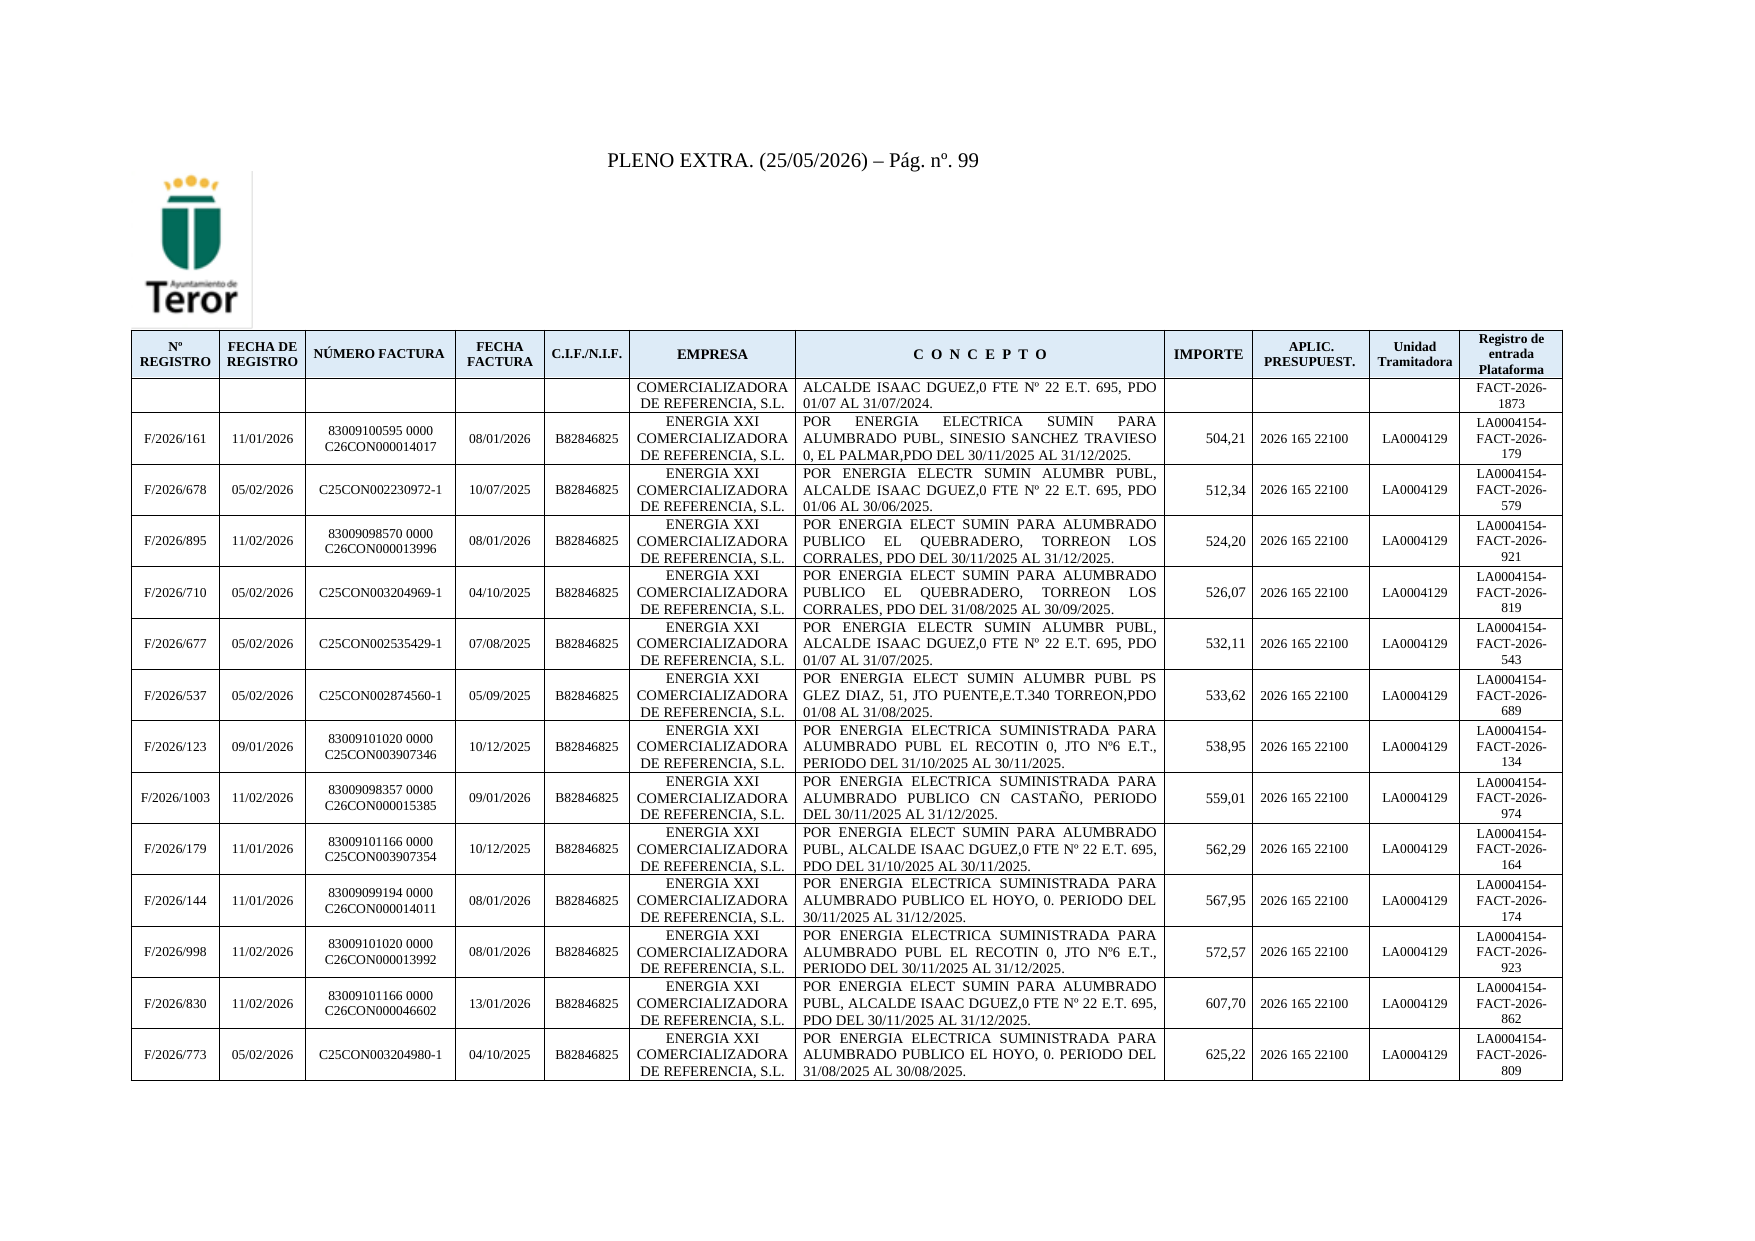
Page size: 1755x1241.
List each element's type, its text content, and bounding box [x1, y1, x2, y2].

table_cell [1370, 379, 1459, 412]
table_cell ENERGIA XXI COMERCIALIZADORA DE REFERENCIA, S.L. [630, 670, 795, 720]
table_cell POR ENERGIA ELECT SUMIN PARA ALUMBRADO PUBL, ALCALDE ISAAC DGUEZ,0 FTE Nº 22 E.T. 695, PDO DEL 30/11/2025 AL 31/12/2025. [796, 978, 1164, 1028]
table_cell 11/01/2026 [220, 413, 305, 463]
table_cell 83009101020 0000 C25CON003907346 [306, 721, 455, 772]
table_cell C25CON002874560-1 [306, 670, 455, 720]
table_cell 08/01/2026 [456, 516, 544, 566]
table_cell 05/02/2026 [220, 567, 305, 617]
table_cell ENERGIA XXI COMERCIALIZADORA DE REFERENCIA, S.L. [630, 516, 795, 566]
table_cell 572,57 [1165, 927, 1252, 977]
table_cell 05/02/2026 [220, 670, 305, 720]
table_header Nº REGISTRO [132, 331, 219, 377]
table_cell C25CON002535429-1 [306, 619, 455, 669]
table_cell 2026 165 22100 [1253, 1029, 1369, 1080]
table_cell LA0004129 [1370, 516, 1459, 566]
table_cell ENERGIA XXI COMERCIALIZADORA DE REFERENCIA, S.L. [630, 978, 795, 1028]
table_cell LA0004154-FACT-2026-543 [1460, 619, 1562, 669]
table_cell LA0004129 [1370, 567, 1459, 617]
table_header C.I.F./N.I.F. [545, 331, 629, 377]
table_cell F/2026/537 [132, 670, 219, 720]
table_cell B82846825 [545, 875, 629, 926]
table_cell LA0004154-FACT-2026-921 [1460, 516, 1562, 566]
table_cell B82846825 [545, 927, 629, 977]
table_cell B82846825 [545, 619, 629, 669]
table_cell 83009101020 0000 C26CON000013992 [306, 927, 455, 977]
table_cell POR ENERGIA ELECTRICA SUMINISTRADA PARA ALUMBRADO PUBL EL RECOTIN 0, JTO Nº6 E.T., PERIODO DEL 30/11/2025 AL 31/12/2025. [796, 927, 1164, 977]
table_cell F/2026/895 [132, 516, 219, 566]
table_cell LA0004154-FACT-2026-164 [1460, 824, 1562, 874]
table_cell LA0004129 [1370, 875, 1459, 926]
table_cell [306, 379, 455, 412]
table_header Unidad Tramitadora [1370, 331, 1459, 377]
table_cell POR ENERGIA ELECTRICA SUMINISTRADA PARA ALUMBRADO PUBL EL RECOTIN 0, JTO Nº6 E.T., PERIODO DEL 31/10/2025 AL 30/11/2025. [796, 721, 1164, 772]
table_cell 2026 165 22100 [1253, 978, 1369, 1028]
table_cell 2026 165 22100 [1253, 567, 1369, 617]
table_cell ALCALDE ISAAC DGUEZ,0 FTE Nº 22 E.T. 695, PDO 01/07 AL 31/07/2024. [796, 379, 1164, 412]
table_cell C25CON002230972-1 [306, 465, 455, 515]
table_cell ENERGIA XXI COMERCIALIZADORA DE REFERENCIA, S.L. [630, 465, 795, 515]
table_cell F/2026/1003 [132, 773, 219, 823]
table_cell ENERGIA XXI COMERCIALIZADORA DE REFERENCIA, S.L. [630, 927, 795, 977]
table_cell B82846825 [545, 413, 629, 463]
table_cell 83009098570 0000 C26CON000013996 [306, 516, 455, 566]
table_header FECHA DE REGISTRO [220, 331, 305, 377]
table_cell LA0004129 [1370, 824, 1459, 874]
table_cell 504,21 [1165, 413, 1252, 463]
table_cell B82846825 [545, 516, 629, 566]
table_cell LA0004154-FACT-2026-862 [1460, 978, 1562, 1028]
table_cell B82846825 [545, 824, 629, 874]
table_cell POR ENERGIA ELECTRICA SUMINISTRADA PARA ALUMBRADO PUBLICO EL HOYO, 0. PERIODO DEL 30/11/2025 AL 31/12/2025. [796, 875, 1164, 926]
table_cell F/2026/998 [132, 927, 219, 977]
table_cell FACT-2026-1873 [1460, 379, 1562, 412]
table_cell 524,20 [1165, 516, 1252, 566]
table_cell LA0004129 [1370, 721, 1459, 772]
table_cell LA0004129 [1370, 978, 1459, 1028]
table_cell POR ENERGIA ELECT SUMIN PARA ALUMBRADO PUBLICO EL QUEBRADERO, TORREON LOS CORRALES, PDO DEL 30/11/2025 AL 31/12/2025. [796, 516, 1164, 566]
table_cell LA0004129 [1370, 773, 1459, 823]
table_cell LA0004154-FACT-2026-689 [1460, 670, 1562, 720]
table_cell 2026 165 22100 [1253, 927, 1369, 977]
table_cell 532,11 [1165, 619, 1252, 669]
table_cell COMERCIALIZADORA DE REFERENCIA, S.L. [630, 379, 795, 412]
table_cell [220, 379, 305, 412]
table_cell LA0004154-FACT-2026-179 [1460, 413, 1562, 463]
table_cell LA0004154-FACT-2026-174 [1460, 875, 1562, 926]
table_cell 11/02/2026 [220, 978, 305, 1028]
table_cell B82846825 [545, 670, 629, 720]
table_cell 2026 165 22100 [1253, 824, 1369, 874]
table_cell 538,95 [1165, 721, 1252, 772]
table_cell LA0004154-FACT-2026-819 [1460, 567, 1562, 617]
table_cell 512,34 [1165, 465, 1252, 515]
table_cell POR ENERGIA ELECTR SUMIN ALUMBR PUBL, ALCALDE ISAAC DGUEZ,0 FTE Nº 22 E.T. 695, PDO 01/07 AL 31/07/2025. [796, 619, 1164, 669]
table_cell F/2026/161 [132, 413, 219, 463]
table_cell 05/02/2026 [220, 1029, 305, 1080]
table_cell 11/01/2026 [220, 824, 305, 874]
table_cell 2026 165 22100 [1253, 516, 1369, 566]
table_cell F/2026/144 [132, 875, 219, 926]
table_cell B82846825 [545, 721, 629, 772]
table_cell 607,70 [1165, 978, 1252, 1028]
table_cell B82846825 [545, 978, 629, 1028]
table_cell 07/08/2025 [456, 619, 544, 669]
table_cell 83009099194 0000 C26CON000014011 [306, 875, 455, 926]
table_cell F/2026/773 [132, 1029, 219, 1080]
table_cell LA0004154-FACT-2026-134 [1460, 721, 1562, 772]
table_cell LA0004129 [1370, 413, 1459, 463]
table_cell POR ENERGIA ELECT SUMIN PARA ALUMBRADO PUBLICO EL QUEBRADERO, TORREON LOS CORRALES, PDO DEL 31/08/2025 AL 30/09/2025. [796, 567, 1164, 617]
table_cell 08/01/2026 [456, 413, 544, 463]
table_cell ENERGIA XXI COMERCIALIZADORA DE REFERENCIA, S.L. [630, 875, 795, 926]
table_cell 567,95 [1165, 875, 1252, 926]
table_cell 04/10/2025 [456, 567, 544, 617]
table_cell 533,62 [1165, 670, 1252, 720]
table_cell F/2026/677 [132, 619, 219, 669]
table_cell B82846825 [545, 465, 629, 515]
table_cell POR ENERGIA ELECT SUMIN ALUMBR PUBL PS GLEZ DIAZ, 51, JTO PUENTE,E.T.340 TORREON,PDO 01/08 AL 31/08/2025. [796, 670, 1164, 720]
table_cell C25CON003204980-1 [306, 1029, 455, 1080]
table_cell 11/02/2026 [220, 927, 305, 977]
table_cell 10/12/2025 [456, 721, 544, 772]
table_cell LA0004154-FACT-2026-923 [1460, 927, 1562, 977]
table_cell 2026 165 22100 [1253, 773, 1369, 823]
table_cell 11/02/2026 [220, 516, 305, 566]
table_cell 2026 165 22100 [1253, 465, 1369, 515]
table_cell ENERGIA XXI COMERCIALIZADORA DE REFERENCIA, S.L. [630, 619, 795, 669]
table_cell LA0004129 [1370, 619, 1459, 669]
table_cell 13/01/2026 [456, 978, 544, 1028]
table_cell POR ENERGIA ELECTRICA SUMINISTRADA PARA ALUMBRADO PUBLICO EL HOYO, 0. PERIODO DEL 31/08/2025 AL 30/08/2025. [796, 1029, 1164, 1080]
table_cell [1165, 379, 1252, 412]
table_cell 04/10/2025 [456, 1029, 544, 1080]
table_cell F/2026/179 [132, 824, 219, 874]
table_cell [132, 379, 219, 412]
table_cell 526,07 [1165, 567, 1252, 617]
table_cell 05/02/2026 [220, 465, 305, 515]
table_cell F/2026/123 [132, 721, 219, 772]
table_header NÚMERO FACTURA [306, 331, 455, 377]
table_cell LA0004129 [1370, 927, 1459, 977]
table_cell 83009098357 0000 C26CON000015385 [306, 773, 455, 823]
table_cell POR ENERGIA ELECTRICA SUMIN PARA ALUMBRADO PUBL, SINESIO SANCHEZ TRAVIESO 0, EL PALMAR,PDO DEL 30/11/2025 AL 31/12/2025. [796, 413, 1164, 463]
table_cell ENERGIA XXI COMERCIALIZADORA DE REFERENCIA, S.L. [630, 824, 795, 874]
table_cell 625,22 [1165, 1029, 1252, 1080]
table_cell [456, 379, 544, 412]
table_cell 2026 165 22100 [1253, 721, 1369, 772]
table_cell 10/12/2025 [456, 824, 544, 874]
table_cell 08/01/2026 [456, 875, 544, 926]
table_header APLIC. PRESUPUEST. [1253, 331, 1369, 377]
table_cell B82846825 [545, 773, 629, 823]
table_cell 559,01 [1165, 773, 1252, 823]
table_cell 2026 165 22100 [1253, 875, 1369, 926]
table_cell LA0004129 [1370, 670, 1459, 720]
table_cell 09/01/2026 [456, 773, 544, 823]
table_cell F/2026/830 [132, 978, 219, 1028]
table_cell LA0004154-FACT-2026-579 [1460, 465, 1562, 515]
table_header C O N C E P T O [796, 331, 1164, 377]
table_cell 2026 165 22100 [1253, 413, 1369, 463]
table_cell 11/02/2026 [220, 773, 305, 823]
table_cell LA0004129 [1370, 1029, 1459, 1080]
table_cell 562,29 [1165, 824, 1252, 874]
table_cell 2026 165 22100 [1253, 670, 1369, 720]
table_cell POR ENERGIA ELECTR SUMIN ALUMBR PUBL, ALCALDE ISAAC DGUEZ,0 FTE Nº 22 E.T. 695, PDO 01/06 AL 30/06/2025. [796, 465, 1164, 515]
table_cell ENERGIA XXI COMERCIALIZADORA DE REFERENCIA, S.L. [630, 567, 795, 617]
table_cell [545, 379, 629, 412]
table_cell 83009101166 0000 C25CON003907354 [306, 824, 455, 874]
table_cell 05/09/2025 [456, 670, 544, 720]
table_cell C25CON003204969-1 [306, 567, 455, 617]
table_cell ENERGIA XXI COMERCIALIZADORA DE REFERENCIA, S.L. [630, 1029, 795, 1080]
table_cell POR ENERGIA ELECTRICA SUMINISTRADA PARA ALUMBRADO PUBLICO CN CASTAÑO, PERIODO DEL 30/11/2025 AL 31/12/2025. [796, 773, 1164, 823]
table_header FECHA FACTURA [456, 331, 544, 377]
table_cell [1253, 379, 1369, 412]
table_cell F/2026/678 [132, 465, 219, 515]
table_cell 83009100595 0000 C26CON000014017 [306, 413, 455, 463]
table_header IMPORTE [1165, 331, 1252, 377]
table_cell LA0004154-FACT-2026-809 [1460, 1029, 1562, 1080]
table_cell 2026 165 22100 [1253, 619, 1369, 669]
table_cell LA0004129 [1370, 465, 1459, 515]
table_cell 83009101166 0000 C26CON000046602 [306, 978, 455, 1028]
table_cell F/2026/710 [132, 567, 219, 617]
table_cell 10/07/2025 [456, 465, 544, 515]
table_cell ENERGIA XXI COMERCIALIZADORA DE REFERENCIA, S.L. [630, 413, 795, 463]
table_cell ENERGIA XXI COMERCIALIZADORA DE REFERENCIA, S.L. [630, 721, 795, 772]
table_cell 05/02/2026 [220, 619, 305, 669]
table_cell B82846825 [545, 1029, 629, 1080]
table_cell 09/01/2026 [220, 721, 305, 772]
table_cell 11/01/2026 [220, 875, 305, 926]
table_cell LA0004154-FACT-2026-974 [1460, 773, 1562, 823]
table_cell B82846825 [545, 567, 629, 617]
table_cell 08/01/2026 [456, 927, 544, 977]
table_header Registro de entrada Plataforma [1460, 331, 1562, 377]
table_header EMPRESA [630, 331, 795, 377]
table_cell POR ENERGIA ELECT SUMIN PARA ALUMBRADO PUBL, ALCALDE ISAAC DGUEZ,0 FTE Nº 22 E.T. 695, PDO DEL 31/10/2025 AL 30/11/2025. [796, 824, 1164, 874]
table_cell ENERGIA XXI COMERCIALIZADORA DE REFERENCIA, S.L. [630, 773, 795, 823]
